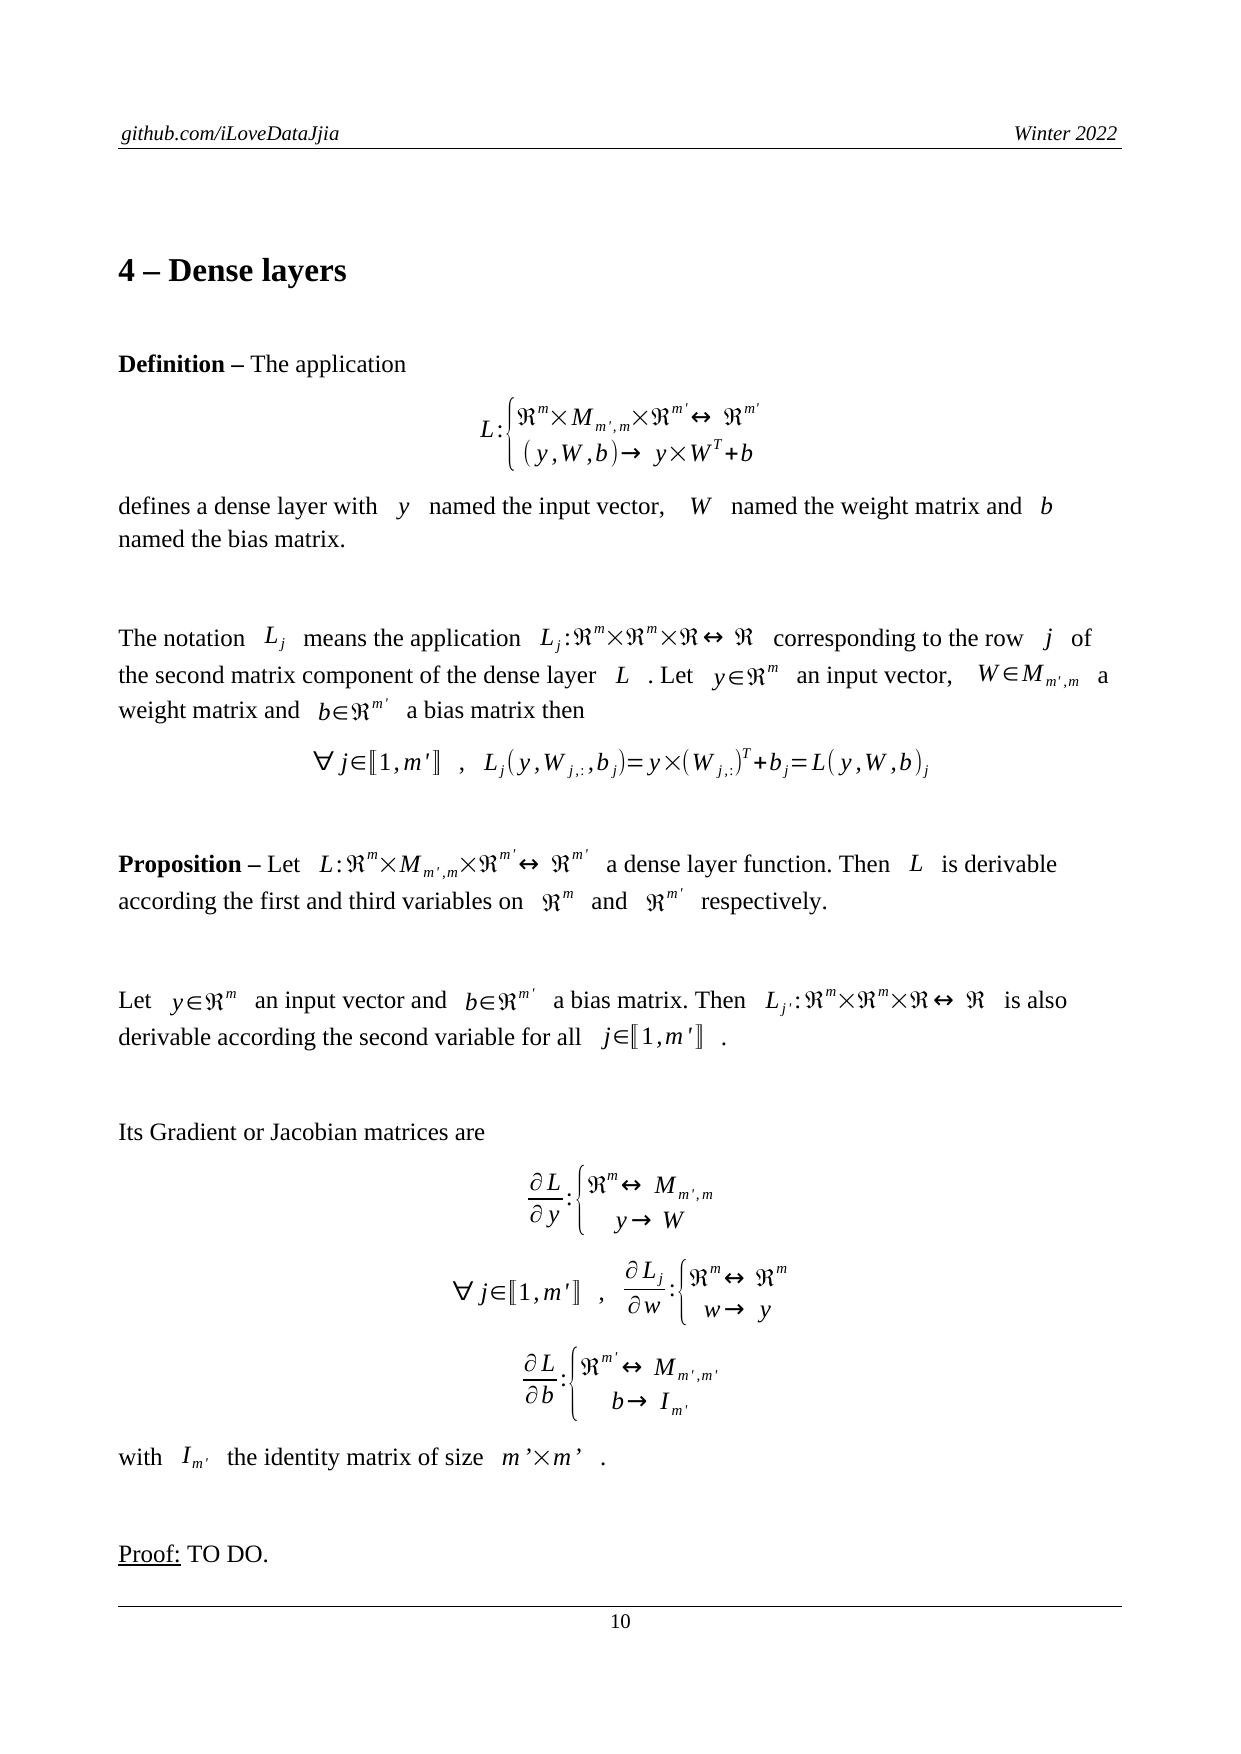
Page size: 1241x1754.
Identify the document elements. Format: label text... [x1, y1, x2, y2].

text Its Gradient or Jacobian matrices are [118, 1117, 1122, 1146]
text , [118, 744, 1122, 779]
text Proof: TO DO. [118, 1539, 1122, 1568]
text Letan input vector anda bias matrix. Thenis also derivable according the second variable for all. [118, 983, 1122, 1051]
subtitle 4 – Dense layers [118, 250, 1122, 289]
text Definition – The application [118, 349, 1122, 378]
text The notationmeans the applicationcorresponding to the rowof the second matrix component of the dense layer. Letan input vector, a weight matrix anda bias matrix then [118, 620, 1122, 726]
text withthe identity matrix of size. [118, 1441, 1122, 1473]
text Proposition – Leta dense layer function. Thenis derivable according the first and third variables onandrespectively. [118, 846, 1122, 916]
text , [118, 1256, 1122, 1327]
text defines a dense layer withnamed the input vector, named the weight matrix andnamed the bias matrix. [118, 491, 1122, 553]
